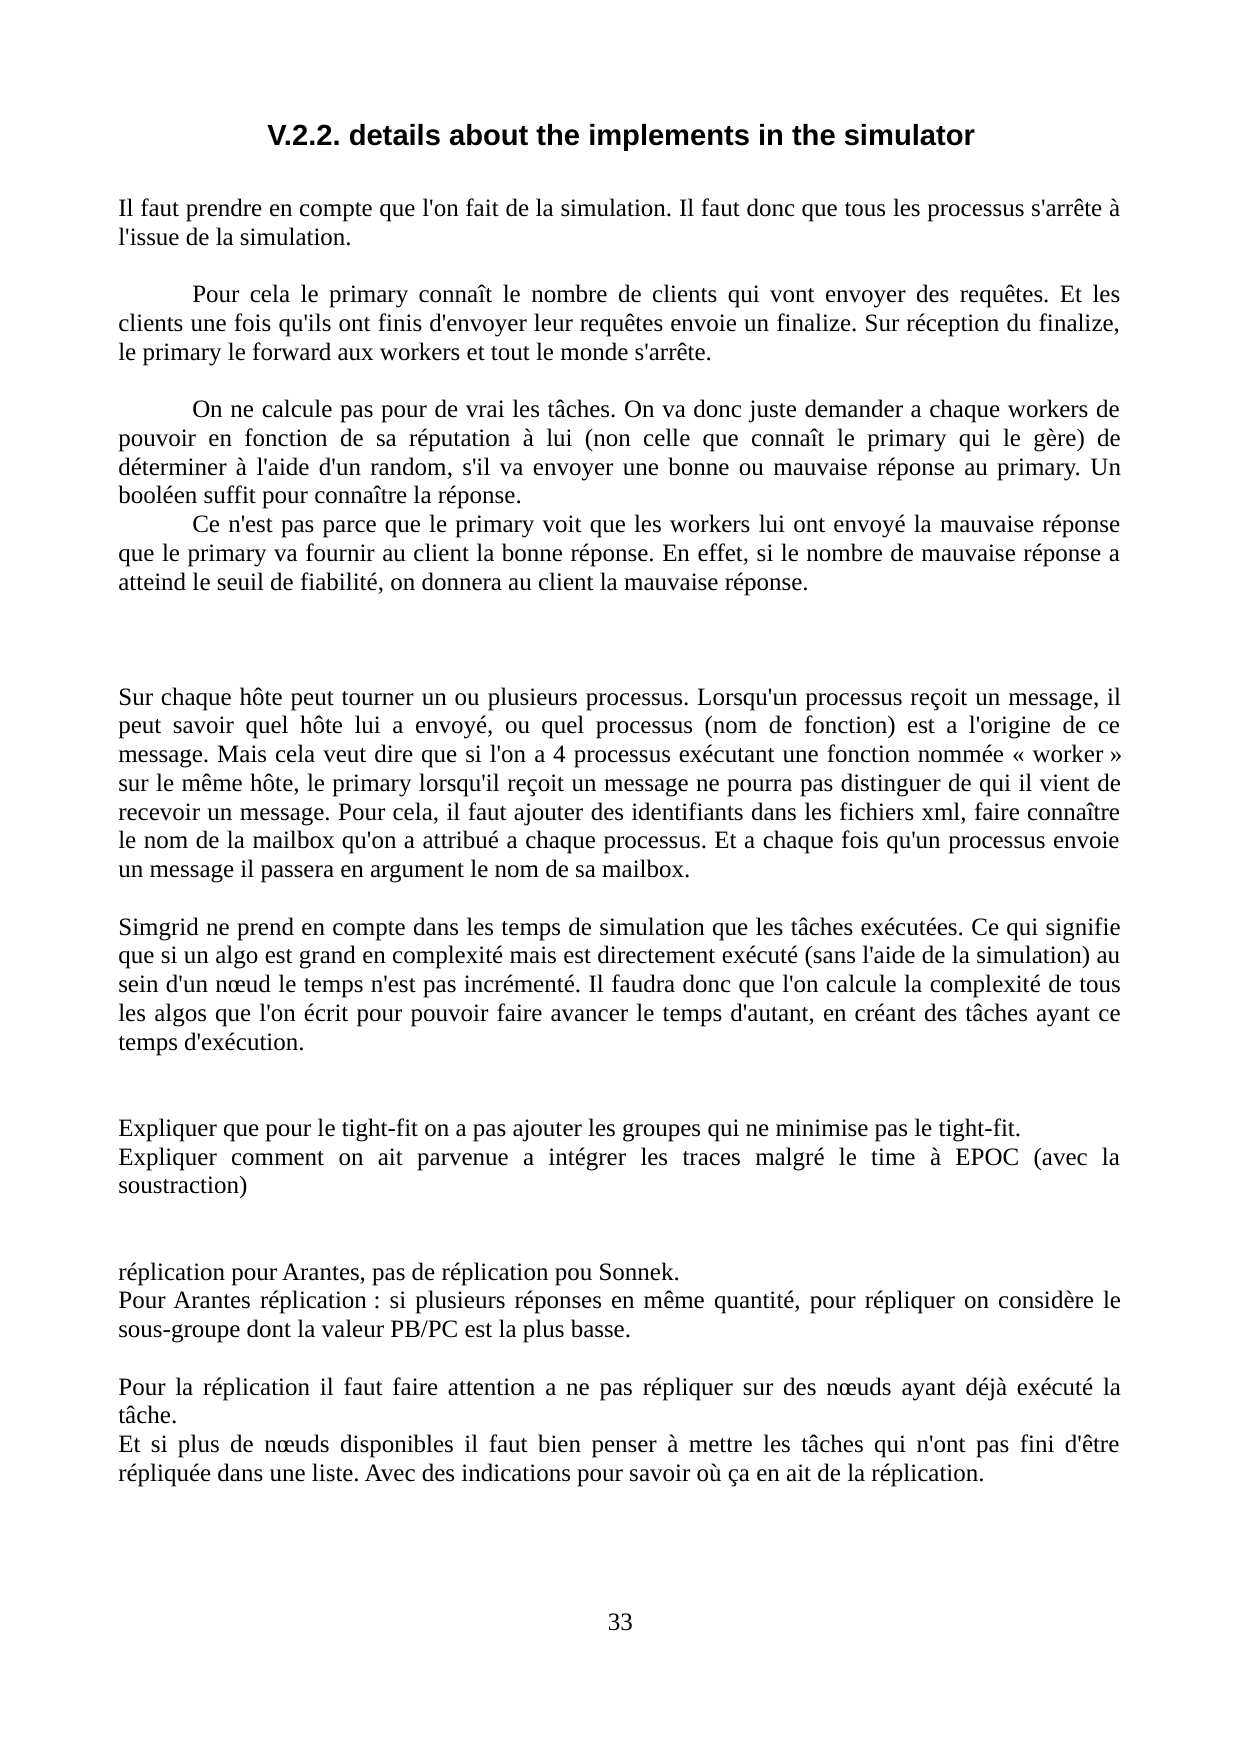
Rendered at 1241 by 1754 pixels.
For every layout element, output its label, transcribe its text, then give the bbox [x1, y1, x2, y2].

text réplication pour Arantes, pas de réplication pou Sonnek. [118, 1257, 1122, 1285]
text Expliquer que pour le tight-fit on a pas ajouter les groupes qui ne minimise pas le tight-fit. [118, 1113, 1122, 1142]
text Ce n'est pas parce que le primary voit que les workers lui ont envoyé la mauvaise réponse que le primary va fournir au client la bonne réponse. En effet, si le nombre de mauvaise réponse a atteind le seuil de fiabilité, on donnera au client la mauvaise réponse. [118, 509, 1122, 595]
text On ne calcule pas pour de vrai les tâches. On va donc juste demander a chaque workers de pouvoir en fonction de sa réputation à lui (non celle que connaît le primary qui le gère) de déterminer à l'aide d'un random, s'il va envoyer une bonne ou mauvaise réponse au primary. Un booléen suffit pour connaître la réponse. [118, 394, 1122, 509]
subtitle V.2.2. details about the implements in the simulator [118, 118, 1122, 152]
text Expliquer comment on ait parvenue a intégrer les traces malgré le time à EPOC (avec la soustraction) [118, 1142, 1122, 1199]
text Simgrid ne prend en compte dans les temps de simulation que les tâches exécutées. Ce qui signifie que si un algo est grand en complexité mais est directement exécuté (sans l'aide de la simulation) au sein d'un nœud le temps n'est pas incrémenté. Il faudra donc que l'on calcule la complexité de tous les algos que l'on écrit pour pouvoir faire avancer le temps d'autant, en créant des tâches ayant ce temps d'exécution. [118, 912, 1122, 1055]
text Pour Arantes réplication : si plusieurs réponses en même quantité, pour répliquer on considère le sous-groupe dont la valeur PB/PC est la plus basse. [118, 1285, 1122, 1343]
text Et si plus de nœuds disponibles il faut bien penser à mettre les tâches qui n'ont pas fini d'être répliquée dans une liste. Avec des indications pour savoir où ça en ait de la réplication. [118, 1429, 1122, 1487]
text Pour la réplication il faut faire attention a ne pas répliquer sur des nœuds ayant déjà exécuté la tâche. [118, 1372, 1122, 1429]
text Il faut prendre en compte que l'on fait de la simulation. Il faut donc que tous les processus s'arrête à l'issue de la simulation. [118, 193, 1122, 250]
text Sur chaque hôte peut tourner un ou plusieurs processus. Lorsqu'un processus reçoit un message, il peut savoir quel hôte lui a envoyé, ou quel processus (nom de fonction) est a l'origine de ce message. Mais cela veut dire que si l'on a 4 processus exécutant une fonction nommée « worker » sur le même hôte, le primary lorsqu'il reçoit un message ne pourra pas distinguer de qui il vient de recevoir un message. Pour cela, il faut ajouter des identifiants dans les fichiers xml, faire connaître le nom de la mailbox qu'on a attribué a chaque processus. Et a chaque fois qu'un processus envoie un message il passera en argument le nom de sa mailbox. [118, 682, 1122, 883]
text Pour cela le primary connaît le nombre de clients qui vont envoyer des requêtes. Et les clients une fois qu'ils ont finis d'envoyer leur requêtes envoie un finalize. Sur réception du finalize, le primary le forward aux workers et tout le monde s'arrête. [118, 279, 1122, 365]
